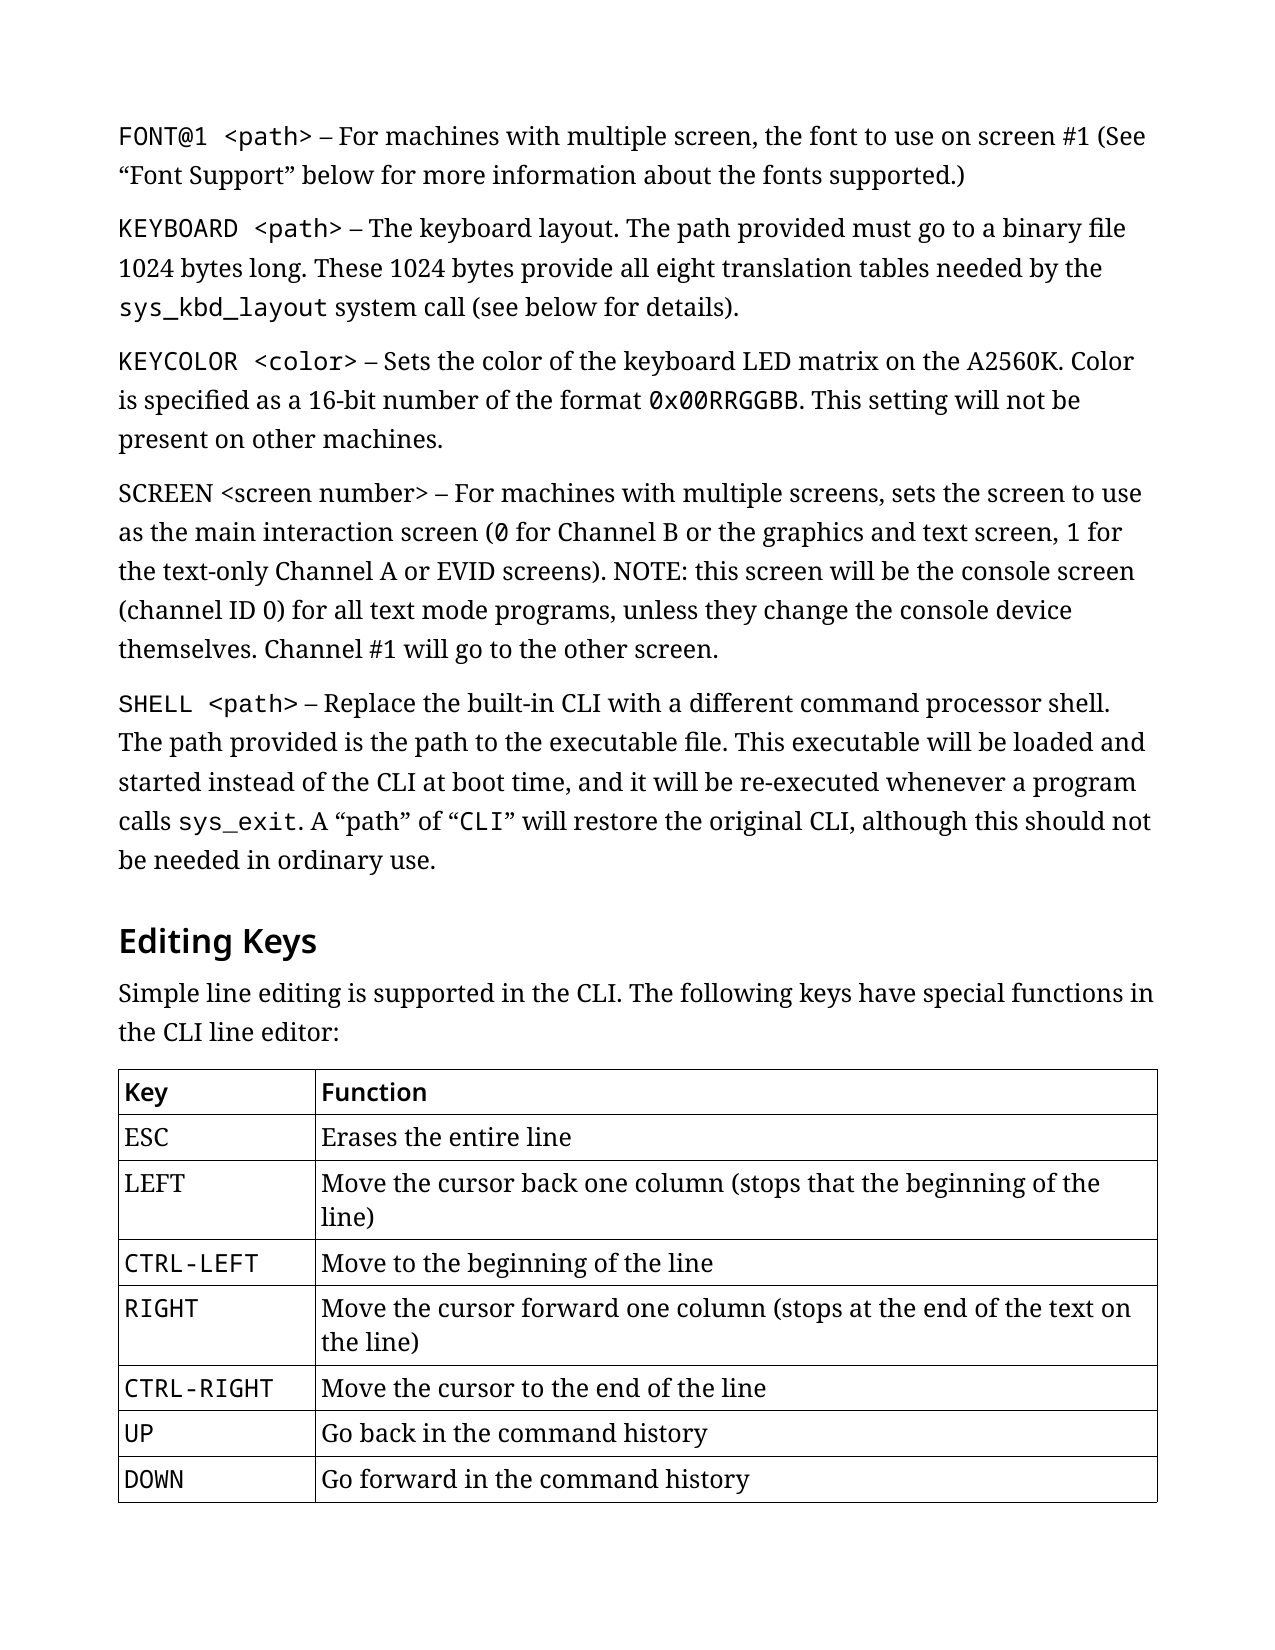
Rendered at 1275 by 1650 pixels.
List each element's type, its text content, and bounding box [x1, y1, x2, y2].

text FONT@1 <path> – For machines with multiple screen, the font to use on screen #1 (See “Font Support” below for more information about the fonts supported.) [118, 118, 1157, 191]
table_cell Go back in the command history [316, 1411, 1157, 1456]
table_cell Go forward in the command history [316, 1457, 1157, 1502]
table_cell LEFT [119, 1161, 315, 1239]
table_cell DOWN [119, 1457, 315, 1502]
table_cell Move the cursor back one column (stops that the beginning of the line) [316, 1161, 1157, 1239]
table_cell Erases the entire line [316, 1115, 1157, 1160]
table_cell CTRL-RIGHT [119, 1366, 315, 1410]
text KEYCOLOR <color> – Sets the color of the keyboard LED matrix on the A2560K. Color is specified as a 16-bit number of the format 0x00RRGGBB. This setting will not be present on other machines. [118, 343, 1157, 456]
table_cell Move to the beginning of the line [316, 1240, 1157, 1285]
text Simple line editing is supported in the CLI. The following keys have special functions in the CLI line editor: [118, 976, 1157, 1049]
table_cell UP [119, 1411, 315, 1456]
table_cell Move the cursor to the end of the line [316, 1366, 1157, 1410]
subtitle Editing Keys [118, 917, 1157, 963]
table_header Function [316, 1070, 1157, 1114]
text SCREEN <screen number> – For machines with multiple screens, sets the screen to use as the main interaction screen (0 for Channel B or the graphics and text screen, 1 for the text-only Channel A or EVID screens). NOTE: this screen will be the console screen (channel ID 0) for all text mode programs, unless they change the console device themselves. Channel #1 will go to the other screen. [118, 475, 1157, 666]
table_header Key [119, 1070, 315, 1114]
text SHELL <path> – Replace the built-in CLI with a different command processor shell. The path provided is the path to the executable file. This executable will be loaded and started instead of the CLI at boot time, and it will be re-executed whenever a program calls sys_exit. A “path” of “CLI” will restore the original CLI, although this should not be needed in ordinary use. [118, 686, 1157, 877]
table_cell RIGHT [119, 1286, 315, 1365]
table_cell ESC [119, 1115, 315, 1160]
text KEYBOARD <path> – The keyboard layout. The path provided must go to a binary file 1024 bytes long. These 1024 bytes provide all eight translation tables needed by the sys_kbd_layout system call (see below for details). [118, 211, 1157, 323]
table_cell Move the cursor forward one column (stops at the end of the text on the line) [316, 1286, 1157, 1365]
table_cell CTRL-LEFT [119, 1240, 315, 1285]
